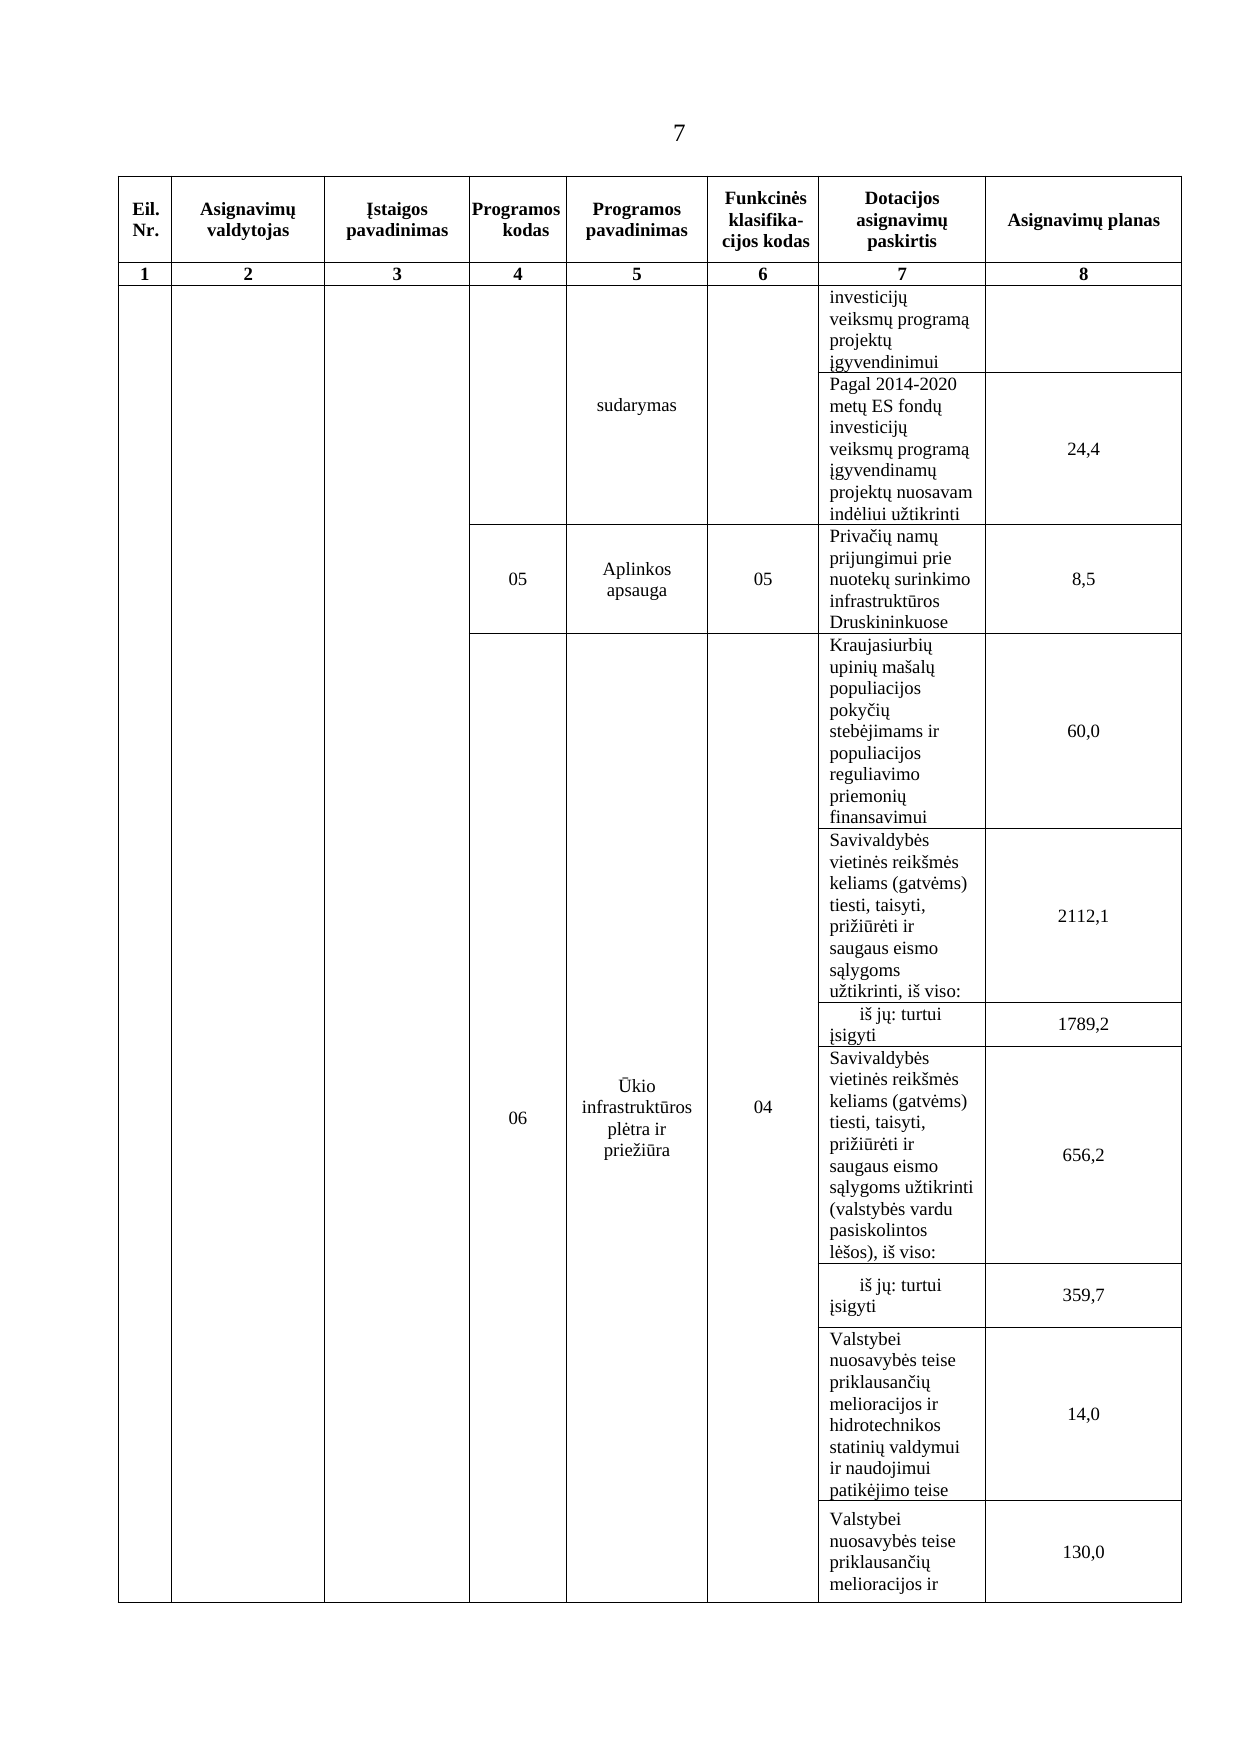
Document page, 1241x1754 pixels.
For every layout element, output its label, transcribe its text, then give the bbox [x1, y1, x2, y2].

table_cell 24,4 [986, 373, 1181, 524]
table_cell sudarymas [567, 286, 707, 524]
table_cell iš jų: turtui įsigyti [819, 1264, 985, 1327]
table_cell [172, 286, 324, 1602]
table_cell 2112,1 [986, 829, 1181, 1002]
table_cell 14,0 [986, 1328, 1181, 1500]
table_cell investicijų veiksmų programą projektų įgyvendinimui [819, 286, 985, 372]
table_cell [119, 286, 171, 1602]
table_header Funkcinės klasifika-cijos kodas [708, 177, 818, 262]
table_cell 04 [708, 634, 818, 1602]
table_cell 130,0 [986, 1501, 1181, 1602]
table_cell iš jų: turtui įsigyti [819, 1003, 985, 1046]
table_cell 359,7 [986, 1264, 1181, 1327]
table_cell 05 [708, 525, 818, 633]
table_cell 5 [567, 263, 707, 285]
table_cell 4 [470, 263, 566, 285]
table_header Eil. Nr. [119, 177, 171, 262]
table_header Programos pavadinimas [567, 177, 707, 262]
table_cell 6 [708, 263, 818, 285]
table_cell 8,5 [986, 525, 1181, 633]
table_cell 8 [986, 263, 1181, 285]
table_cell Valstybei nuosavybės teise priklausančių melioracijos ir hidrotechnikos statinių valdymui ir naudojimui patikėjimo teise [819, 1328, 985, 1500]
table_header Įstaigos pavadinimas [325, 177, 469, 262]
table_cell [470, 286, 566, 524]
table_cell 2 [172, 263, 324, 285]
table_cell 7 [819, 263, 985, 285]
table_cell Ūkio infrastruktūros plėtra ir priežiūra [567, 634, 707, 1602]
table_cell Pagal 2014-2020 metų ES fondų investicijų veiksmų programą įgyvendinamų projektų nuosavam indėliui užtikrinti [819, 373, 985, 524]
table_cell 1 [119, 263, 171, 285]
table_cell 05 [470, 525, 566, 633]
table_cell 3 [325, 263, 469, 285]
table_cell 1789,2 [986, 1003, 1181, 1046]
table_cell Valstybei nuosavybės teise priklausančių melioracijos ir [819, 1501, 985, 1602]
table_header Asignavimų planas [986, 177, 1181, 262]
table_cell [325, 286, 469, 1602]
table_cell [708, 286, 818, 524]
table_header Asignavimų valdytojas [172, 177, 324, 262]
table_cell 06 [470, 634, 566, 1602]
table_cell Privačių namų prijungimui prie nuotekų surinkimo infrastruktūros Druskininkuose [819, 525, 985, 633]
table_cell 60,0 [986, 634, 1181, 828]
table_cell Savivaldybės vietinės reikšmės keliams (gatvėms) tiesti, taisyti, prižiūrėti ir saugaus eismo sąlygoms užtikrinti, iš viso: [819, 829, 985, 1002]
table_header Programos kodas [470, 177, 566, 262]
table_cell 656,2 [986, 1047, 1181, 1262]
table_cell Savivaldybės vietinės reikšmės keliams (gatvėms) tiesti, taisyti, prižiūrėti ir saugaus eismo sąlygoms užtikrinti (valstybės vardu pasiskolintos lėšos), iš viso: [819, 1047, 985, 1262]
table_header Dotacijos asignavimų paskirtis [819, 177, 985, 262]
table_cell [986, 286, 1181, 372]
table_cell Kraujasiurbių upinių mašalų populiacijos pokyčių stebėjimams ir populiacijos reguliavimo priemonių finansavimui [819, 634, 985, 828]
table_cell Aplinkos apsauga [567, 525, 707, 633]
